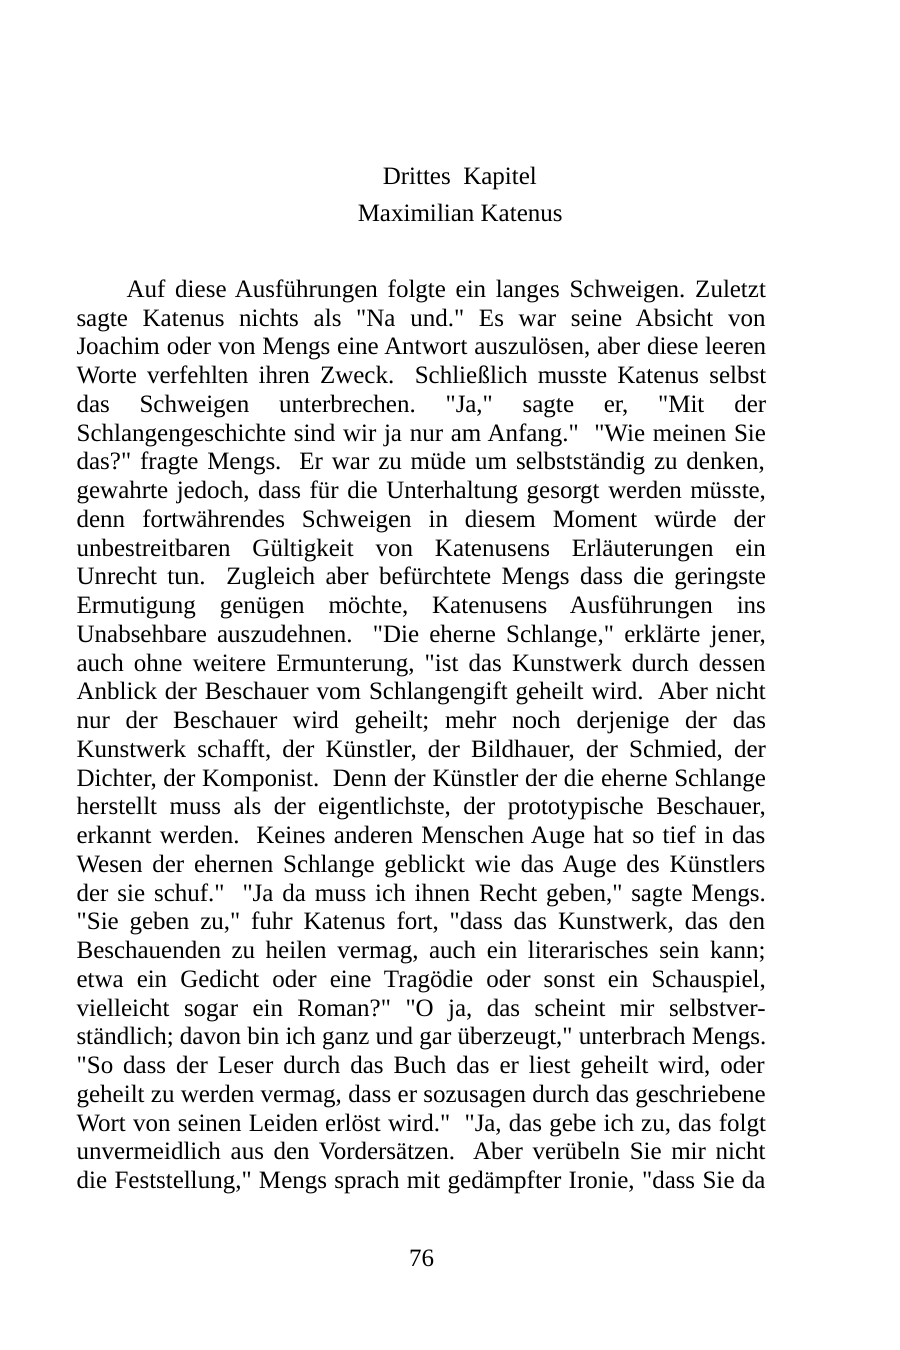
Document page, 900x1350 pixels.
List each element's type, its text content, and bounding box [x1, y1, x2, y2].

text Auf diese Ausführungen folgte ein langes Schweigen. Zuletzt sagte Katenus nichts als "Na und." Es war seine Absicht von Joachim oder von Mengs eine Antwort auszulösen, aber diese leeren Worte verfehlten ihren Zweck. Schließlich musste Katenus selbst das Schweigen unterbrechen. "Ja," sagte er, "Mit der Schlangengeschichte sind wir ja nur am Anfang." "Wie meinen Sie das?" fragte Mengs. Er war zu müde um selbstständig zu denken, gewahrte jedoch, dass für die Unterhaltung gesorgt werden müsste, denn fortwährendes Schweigen in diesem Moment würde der unbestreitbaren Gültigkeit von Katenusens Erläuterungen ein Unrecht tun. Zugleich aber befürchtete Mengs dass die geringste Ermutigung genügen möchte, Katenusens Ausführungen ins Unabsehbare auszudehnen. "Die eherne Schlange," erklärte jener, auch ohne weitere Ermunterung, "ist das Kunstwerk durch dessen Anblick der Beschauer vom Schlangengift geheilt wird. Aber nicht nur der Beschauer wird geheilt; mehr noch derjenige der das Kunstwerk schafft, der Künstler, der Bildhauer, der Schmied, der Dichter, der Komponist. Denn der Künstler der die eherne Schlange herstellt muss als der eigentlichste, der prototypische Beschauer, erkannt werden. Keines anderen Menschen Auge hat so tief in das Wesen der ehernen Schlange geblickt wie das Auge des Künstlers der sie schuf." "Ja da muss ich ihnen Recht geben," sagte Mengs. "Sie geben zu," fuhr Katenus fort, "dass das Kunstwerk, das den Beschauenden zu heilen vermag, auch ein literarisches sein kann; etwa ein Gedicht oder eine Tragödie oder sonst ein Schauspiel, vielleicht sogar ein Roman?" "O ja, das scheint mir selbstver-ständlich; davon bin ich ganz und gar überzeugt," unterbrach Mengs. "So dass der Leser durch das Buch das er liest geheilt wird, oder geheilt zu werden vermag, dass er sozusagen durch das geschriebene Wort von seinen Leiden erlöst wird." "Ja, das gebe ich zu, das folgt unvermeidlich aus den Vordersätzen. Aber verübeln Sie mir nicht die Feststellung," Mengs sprach mit gedämpfter Ironie, "dass Sie da [76, 274, 766, 1194]
text Drittes Kapitel [76, 161, 766, 189]
text Maximilian Katenus [76, 198, 766, 227]
